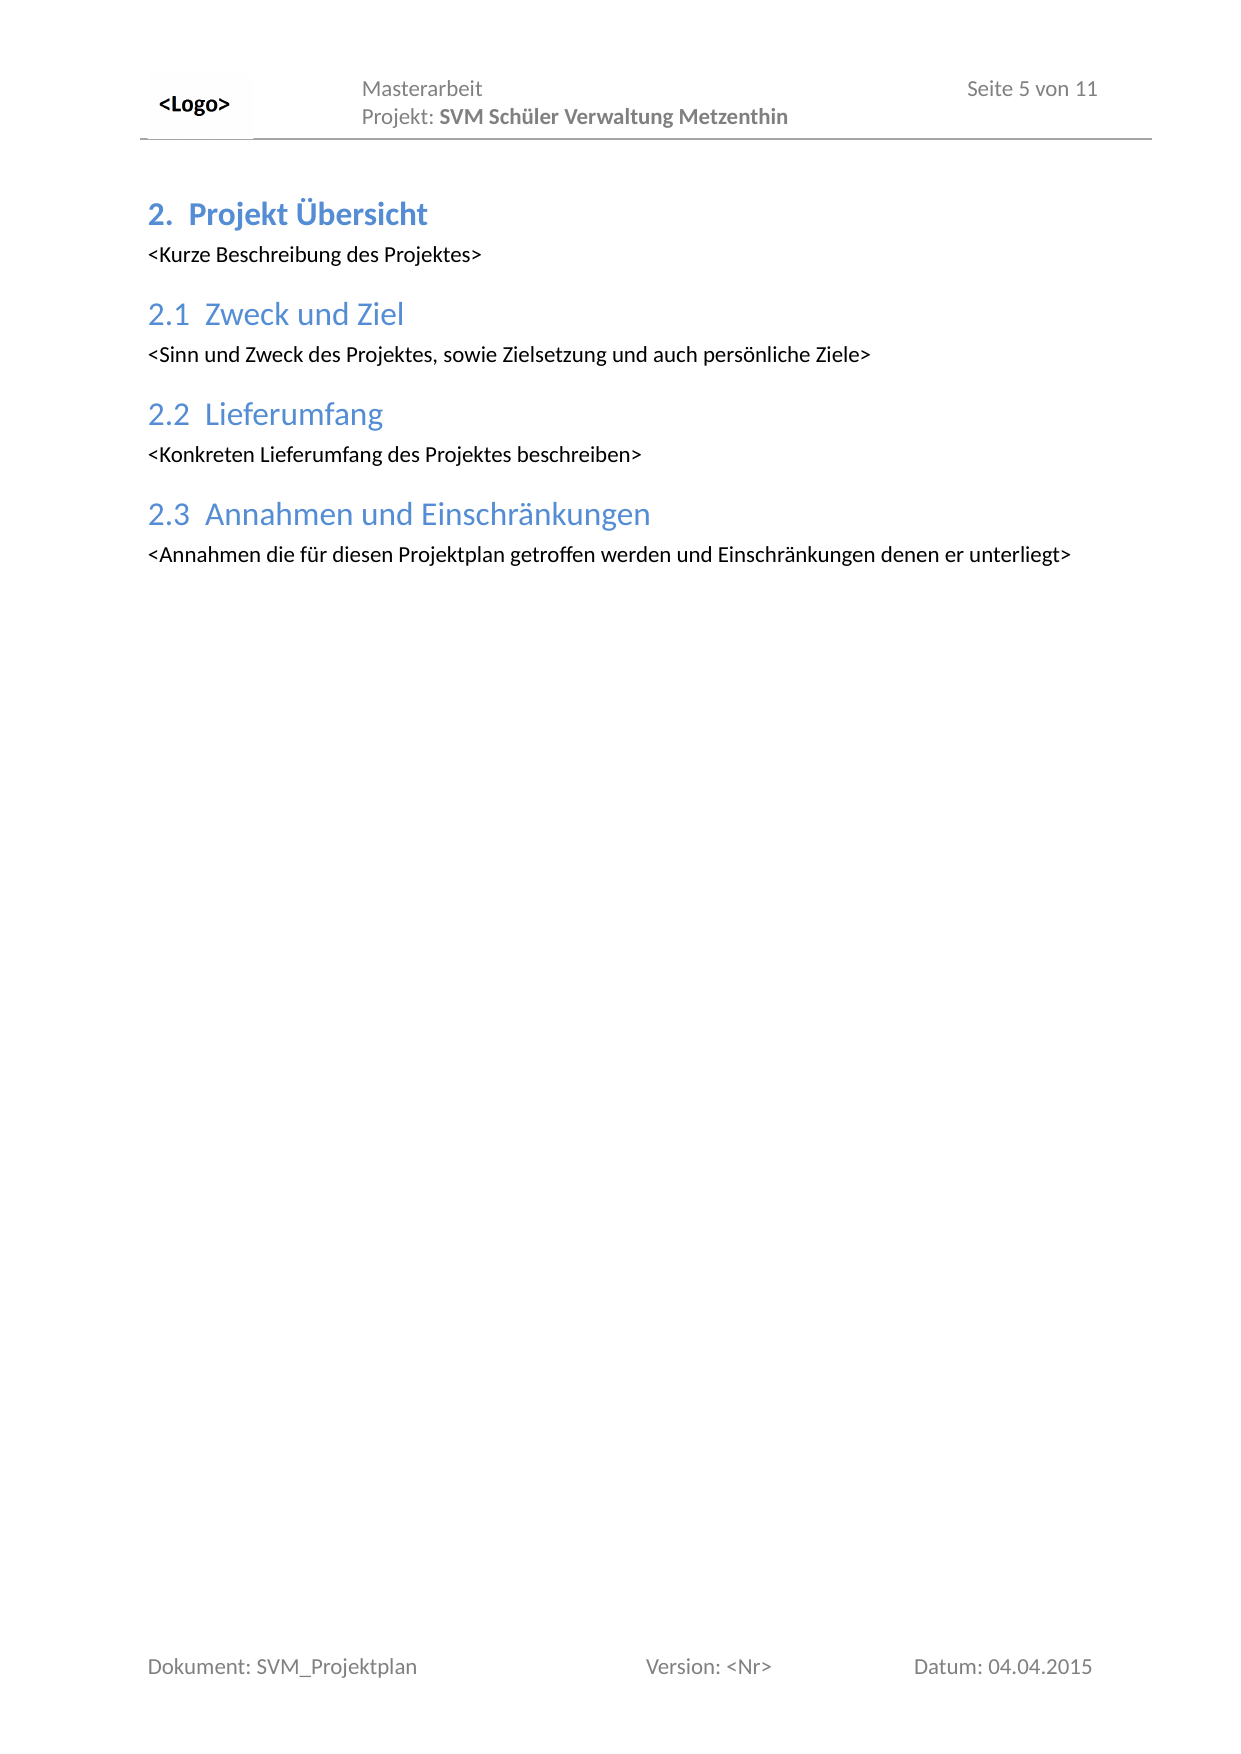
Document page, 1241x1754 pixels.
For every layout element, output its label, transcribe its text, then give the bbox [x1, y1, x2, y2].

text <Kurze Beschreibung des Projektes> [148, 240, 1093, 268]
text <Konkreten Lieferumfang des Projektes beschreiben> [148, 440, 1093, 468]
text <Annahmen die für diesen Projektplan getroffen werden und Einschränkungen denen er unterliegt> [148, 540, 1093, 568]
subtitle Zweck und Ziel [148, 293, 1093, 334]
subtitle Annahmen und Einschränkungen [148, 493, 1093, 534]
subtitle Lieferumfang [148, 393, 1093, 434]
subtitle Projekt Übersicht [148, 193, 1093, 234]
text <Sinn und Zweck des Projektes, sowie Zielsetzung und auch persönliche Ziele> [148, 340, 1093, 368]
picture [147, 73, 254, 139]
